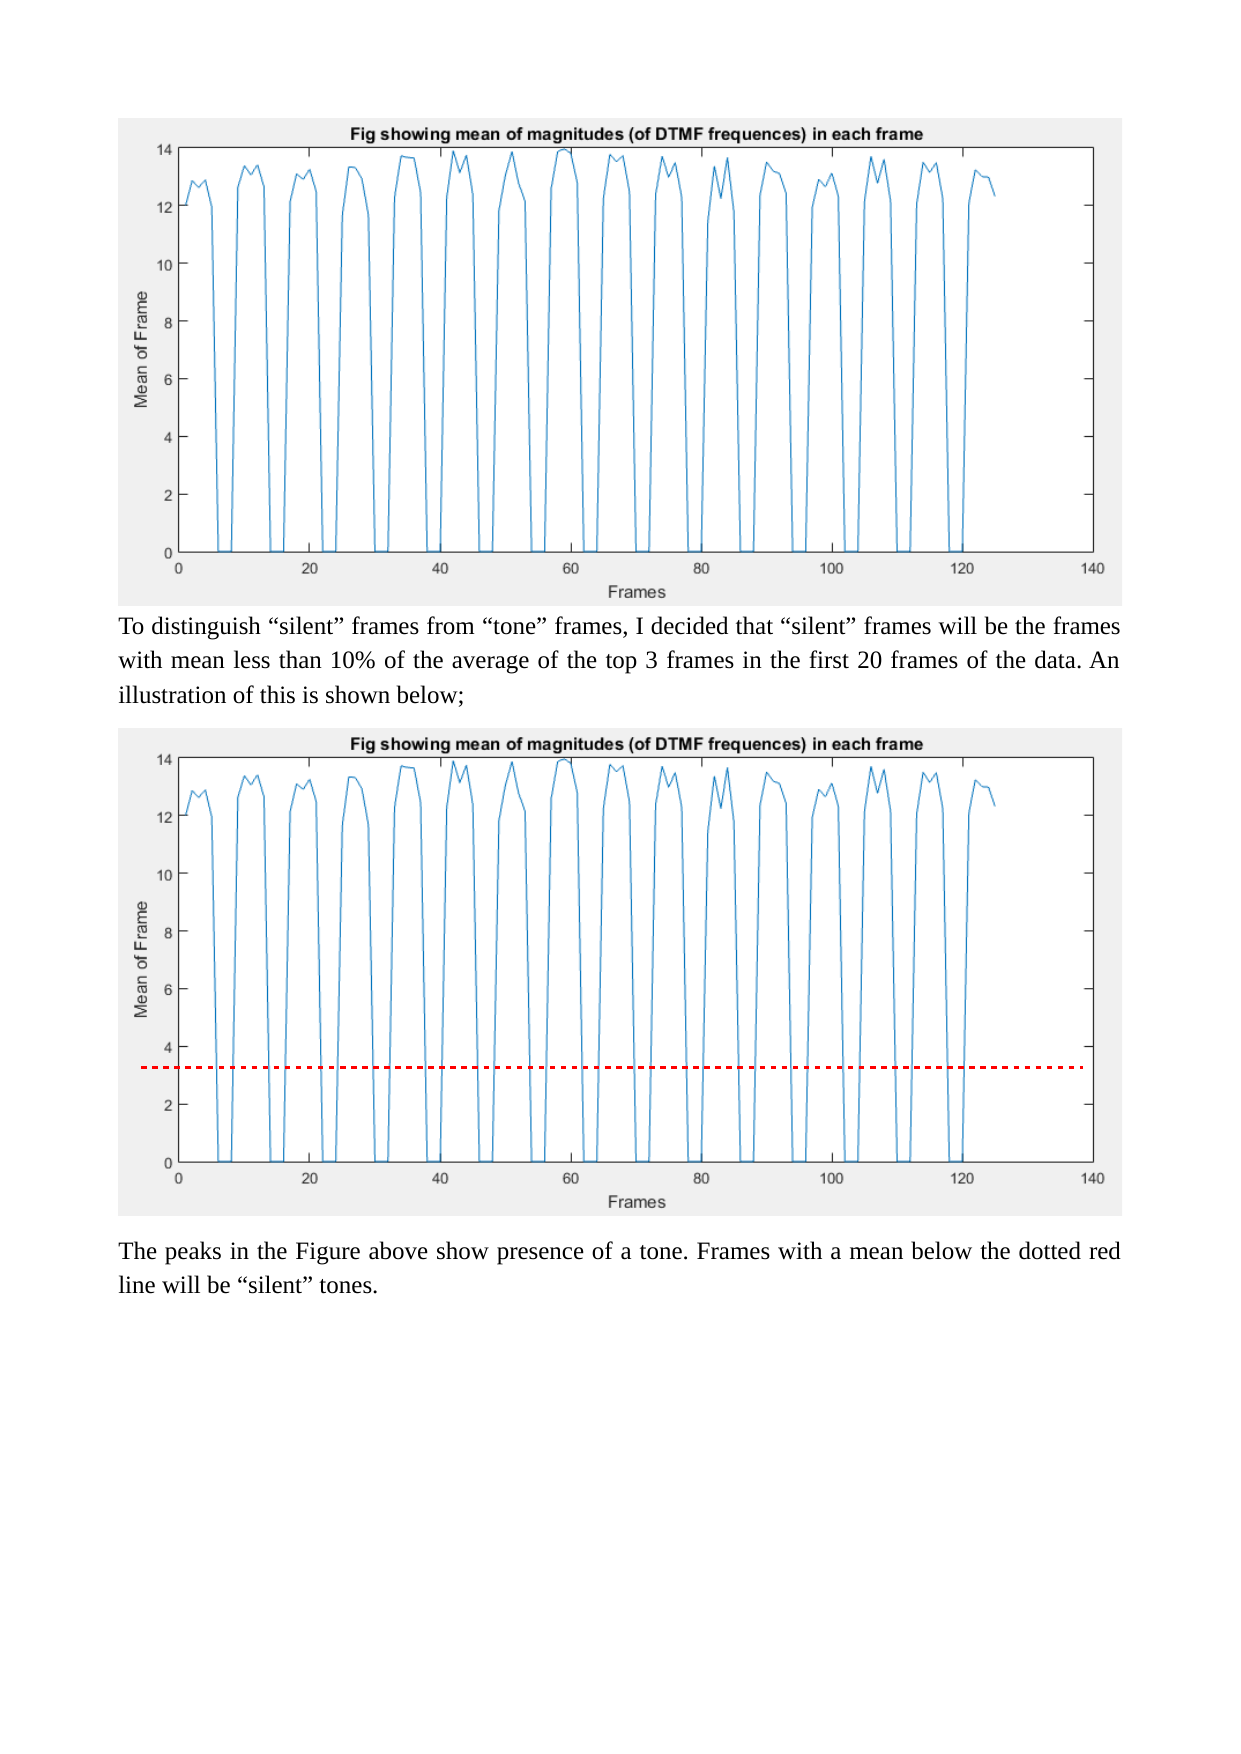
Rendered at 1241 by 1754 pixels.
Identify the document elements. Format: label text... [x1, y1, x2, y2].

picture [118, 728, 1123, 1216]
text The peaks in the Figure above show presence of a tone. Frames with a mean below the dotted red line will be “silent” tones. [118, 1236, 1122, 1299]
picture [118, 118, 1123, 606]
text To distinguish “silent” frames from “tone” frames, I decided that “silent” frames will be the frames with mean less than 10% of the average of the top 3 frames in the first 20 frames of the data. An illustration of this is shown below; [118, 606, 1122, 708]
